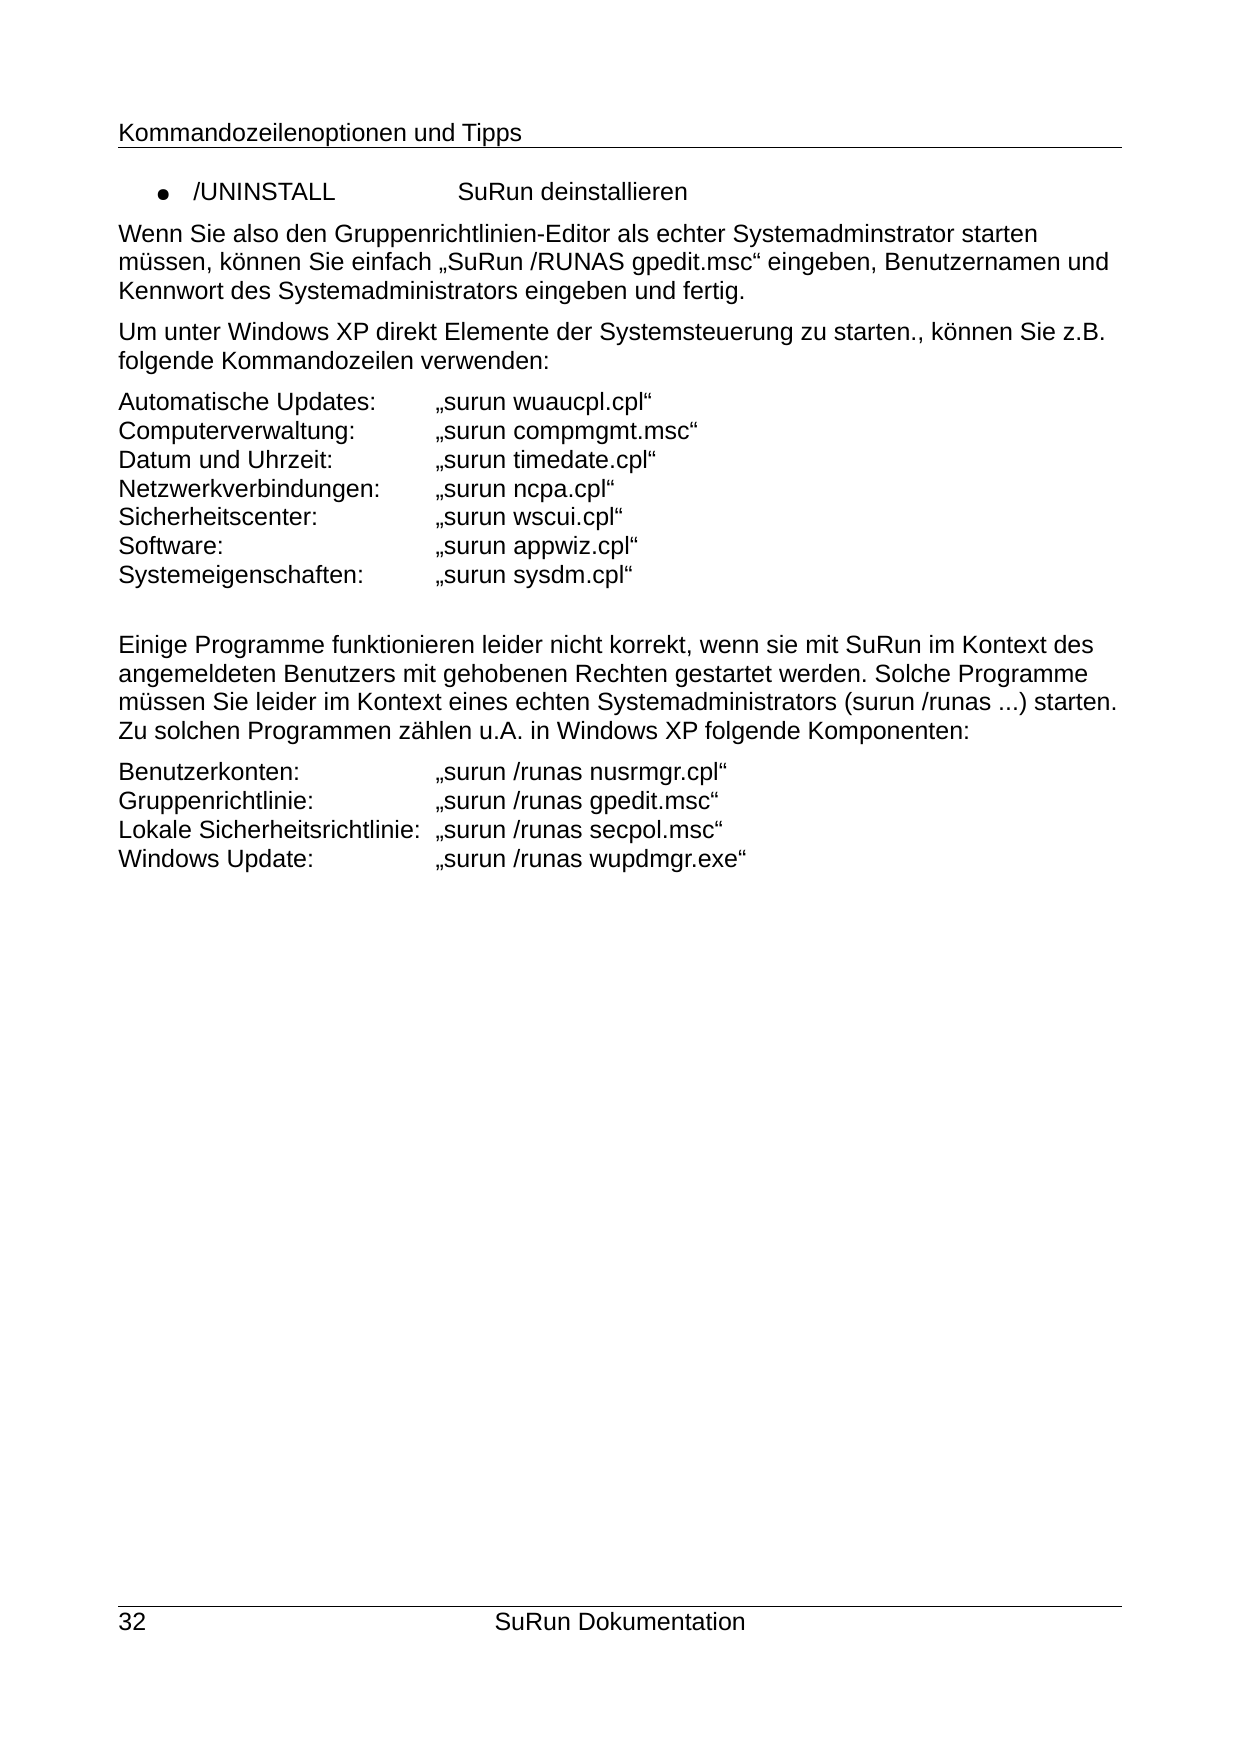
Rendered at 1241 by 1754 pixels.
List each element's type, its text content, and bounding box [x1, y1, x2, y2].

text Automatische Updates: „surun wuaucpl.cpl“ Computerverwaltung: „surun compmgmt.msc“ Datum und Uhrzeit: „surun timedate.cpl“ Netzwerkverbindungen: „surun ncpa.cpl“ Sicherheitscenter: „surun wscui.cpl“ Software: „surun appwiz.cpl“ Systemeigenschaften: „surun sysdm.cpl“ [118, 387, 1122, 617]
list /UNINSTALL SuRun deinstallieren [156, 177, 1122, 206]
text Einige Programme funktionieren leider nicht korrekt, wenn sie mit SuRun im Kontext des angemeldeten Benutzers mit gehobenen Rechten gestartet werden. Solche Programme müssen Sie leider im Kontext eines echten Systemadministrators (surun /runas ...) starten. Zu solchen Programmen zählen u.A. in Windows XP folgende Komponenten: [118, 630, 1122, 745]
text Um unter Windows XP direkt Elemente der Systemsteuerung zu starten., können Sie z.B. folgende Kommandozeilen verwenden: [118, 317, 1122, 375]
text Benutzerkonten: „surun /runas nusrmgr.cpl“ Gruppenrichtlinie: „surun /runas gpedit.msc“ Lokale Sicherheitsrichtlinie: „surun /runas secpol.msc“ Windows Update: „surun /runas wupdmgr.exe“ [118, 757, 1122, 872]
text Wenn Sie also den Gruppenrichtlinien-Editor als echter Systemadminstrator starten müssen, können Sie einfach „SuRun /RUNAS gpedit.msc“ eingeben, Benutzernamen und Kennwort des Systemadministrators eingeben und fertig. [118, 219, 1122, 305]
